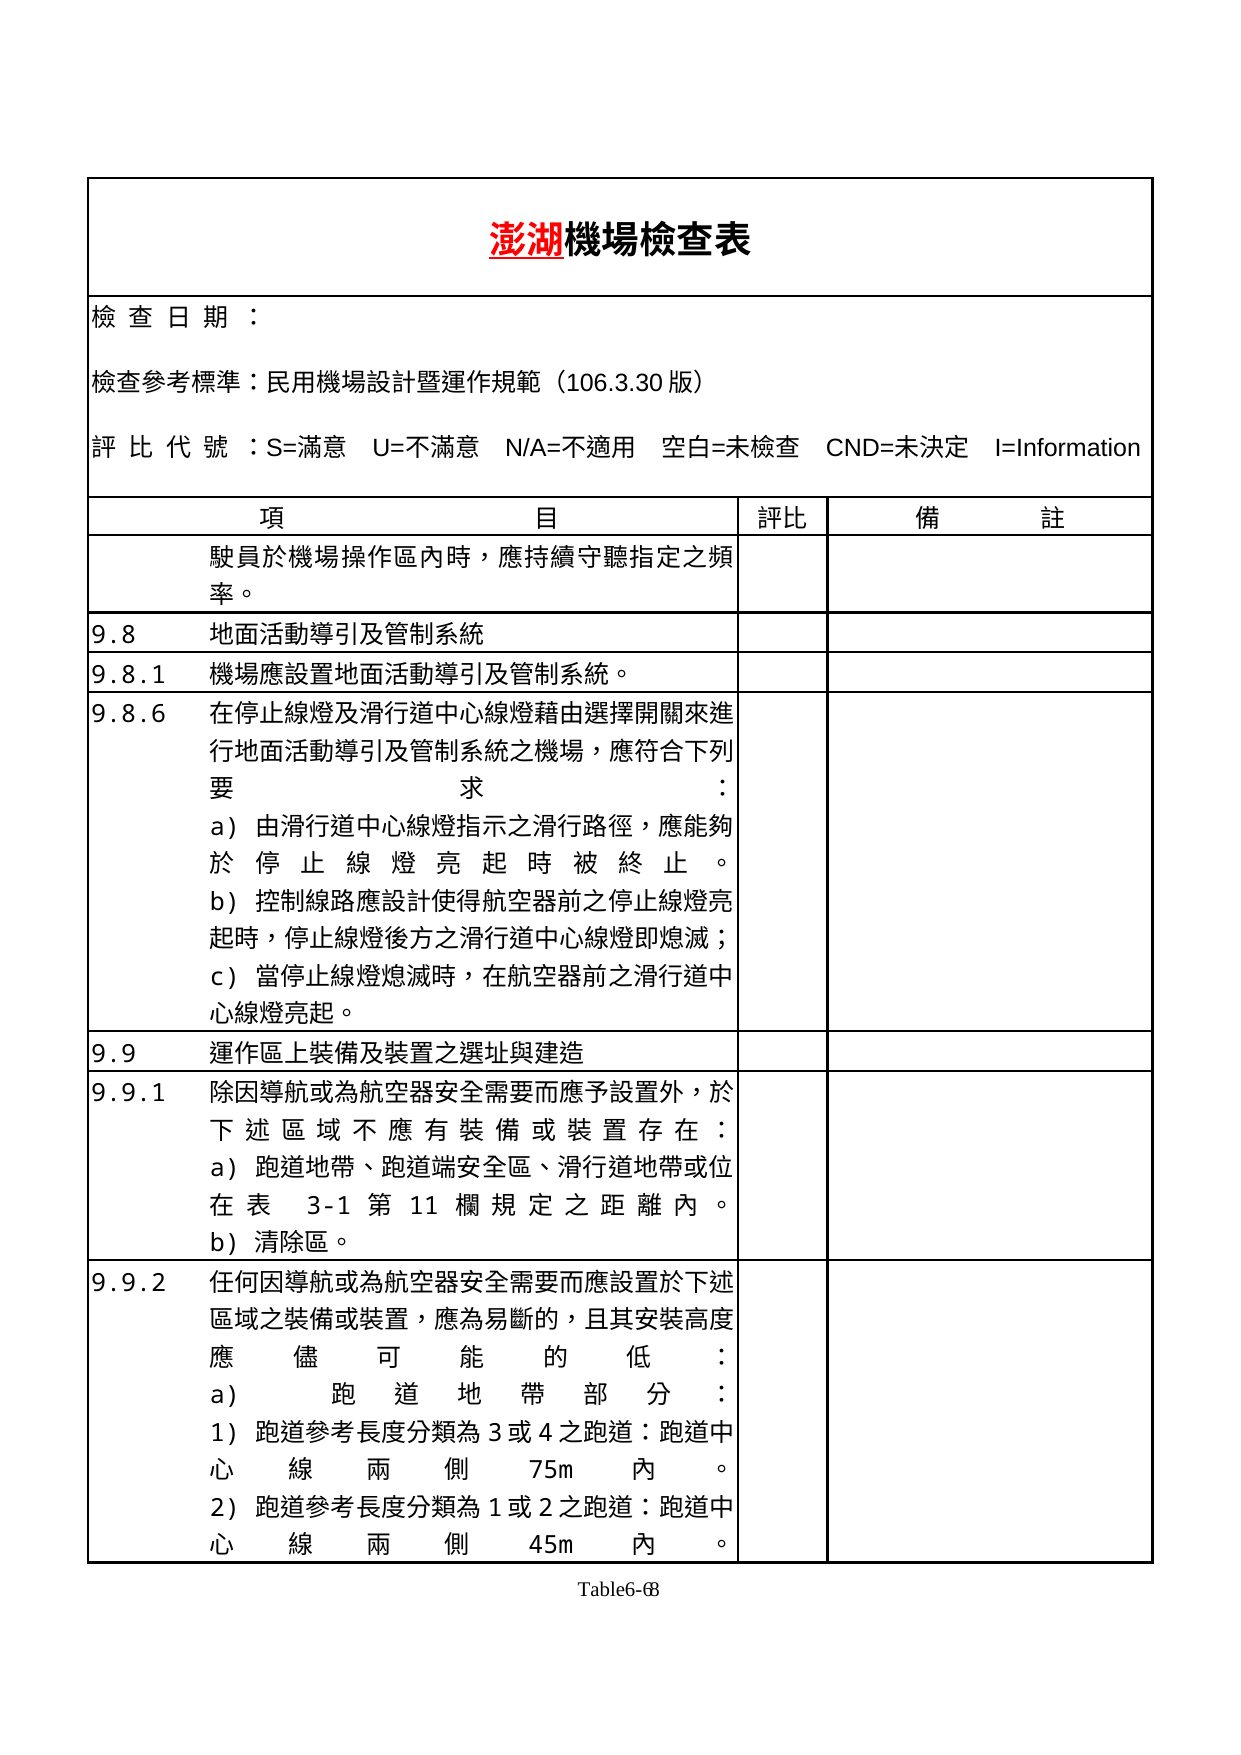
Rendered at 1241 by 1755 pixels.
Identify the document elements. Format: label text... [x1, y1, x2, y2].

table_cell 檢 查 日 期 ： 檢查參考標準：民用機場設計暨運作規範（106.3.30版） 評 比 代 號 ：S=滿意 U=不滿意 N/A=不適用 空白=未檢查 CND=未決定 I=Information [89, 297, 1151, 496]
table_cell 地面活動導引及管制系統 [207, 614, 737, 651]
table_cell 9.8.6 [89, 693, 207, 1030]
table_cell [829, 1032, 1151, 1070]
table_cell 9.8.1 [89, 653, 207, 691]
table_cell [739, 693, 826, 1030]
table_cell 在停止線燈及滑行道中心線燈藉由選擇開關來進行地面活動導引及管制系統之機場，應符合下列要求： a) 由滑行道中心線燈指示之滑行路徑，應能夠於停止線燈亮起時被終止。 b) 控制線路應設計使得航空器前之停止線燈亮起時，停止線燈後方之滑行道中心線燈即熄滅； c) 當停止線燈熄滅時，在航空器前之滑行道中心線燈亮起。 [207, 693, 737, 1030]
table_cell [739, 536, 826, 611]
table_cell [829, 536, 1151, 611]
table_cell [829, 1261, 1151, 1561]
table_cell 任何因導航或為航空器安全需要而應設置於下述區域之裝備或裝置，應為易斷的，且其安裝高度應儘可能的低： a) 跑道地帶部分： 1) 跑道參考長度分類為3或4之跑道：跑道中心線兩側75m內。 2) 跑道參考長度分類為1或2之跑道：跑道中心線兩側45m內。 [207, 1261, 737, 1561]
table_cell [829, 1072, 1151, 1259]
table_cell 項 目 [207, 498, 737, 534]
table_cell 9.9.2 [89, 1261, 207, 1561]
table_cell [739, 1072, 826, 1259]
table_cell [89, 536, 207, 611]
table_cell 9.8 [89, 614, 207, 651]
table_cell [89, 498, 207, 534]
table_cell [829, 614, 1151, 651]
table_header 澎湖機場檢查表 [89, 179, 1151, 295]
table_cell [739, 1032, 826, 1070]
table_cell 9.9.1 [89, 1072, 207, 1259]
table_cell [829, 693, 1151, 1030]
table_cell 備 註 [829, 498, 1151, 534]
table_cell 機場應設置地面活動導引及管制系統。 [207, 653, 737, 691]
table_cell [739, 1261, 826, 1561]
table_cell [829, 653, 1151, 691]
table_cell 除因導航或為航空器安全需要而應予設置外，於下述區域不應有裝備或裝置存在： a) 跑道地帶、跑道端安全區、滑行道地帶或位在表 3-1第11欄規定之距離內。 b) 清除區。 [207, 1072, 737, 1259]
table_cell 運作區上裝備及裝置之選址與建造 [207, 1032, 737, 1070]
table_cell 9.9 [89, 1032, 207, 1070]
table_cell 評比 [739, 498, 826, 534]
table_cell 駛員於機場操作區內時，應持續守聽指定之頻率。 [207, 536, 737, 611]
table_cell [739, 614, 826, 651]
table_cell [739, 653, 826, 691]
